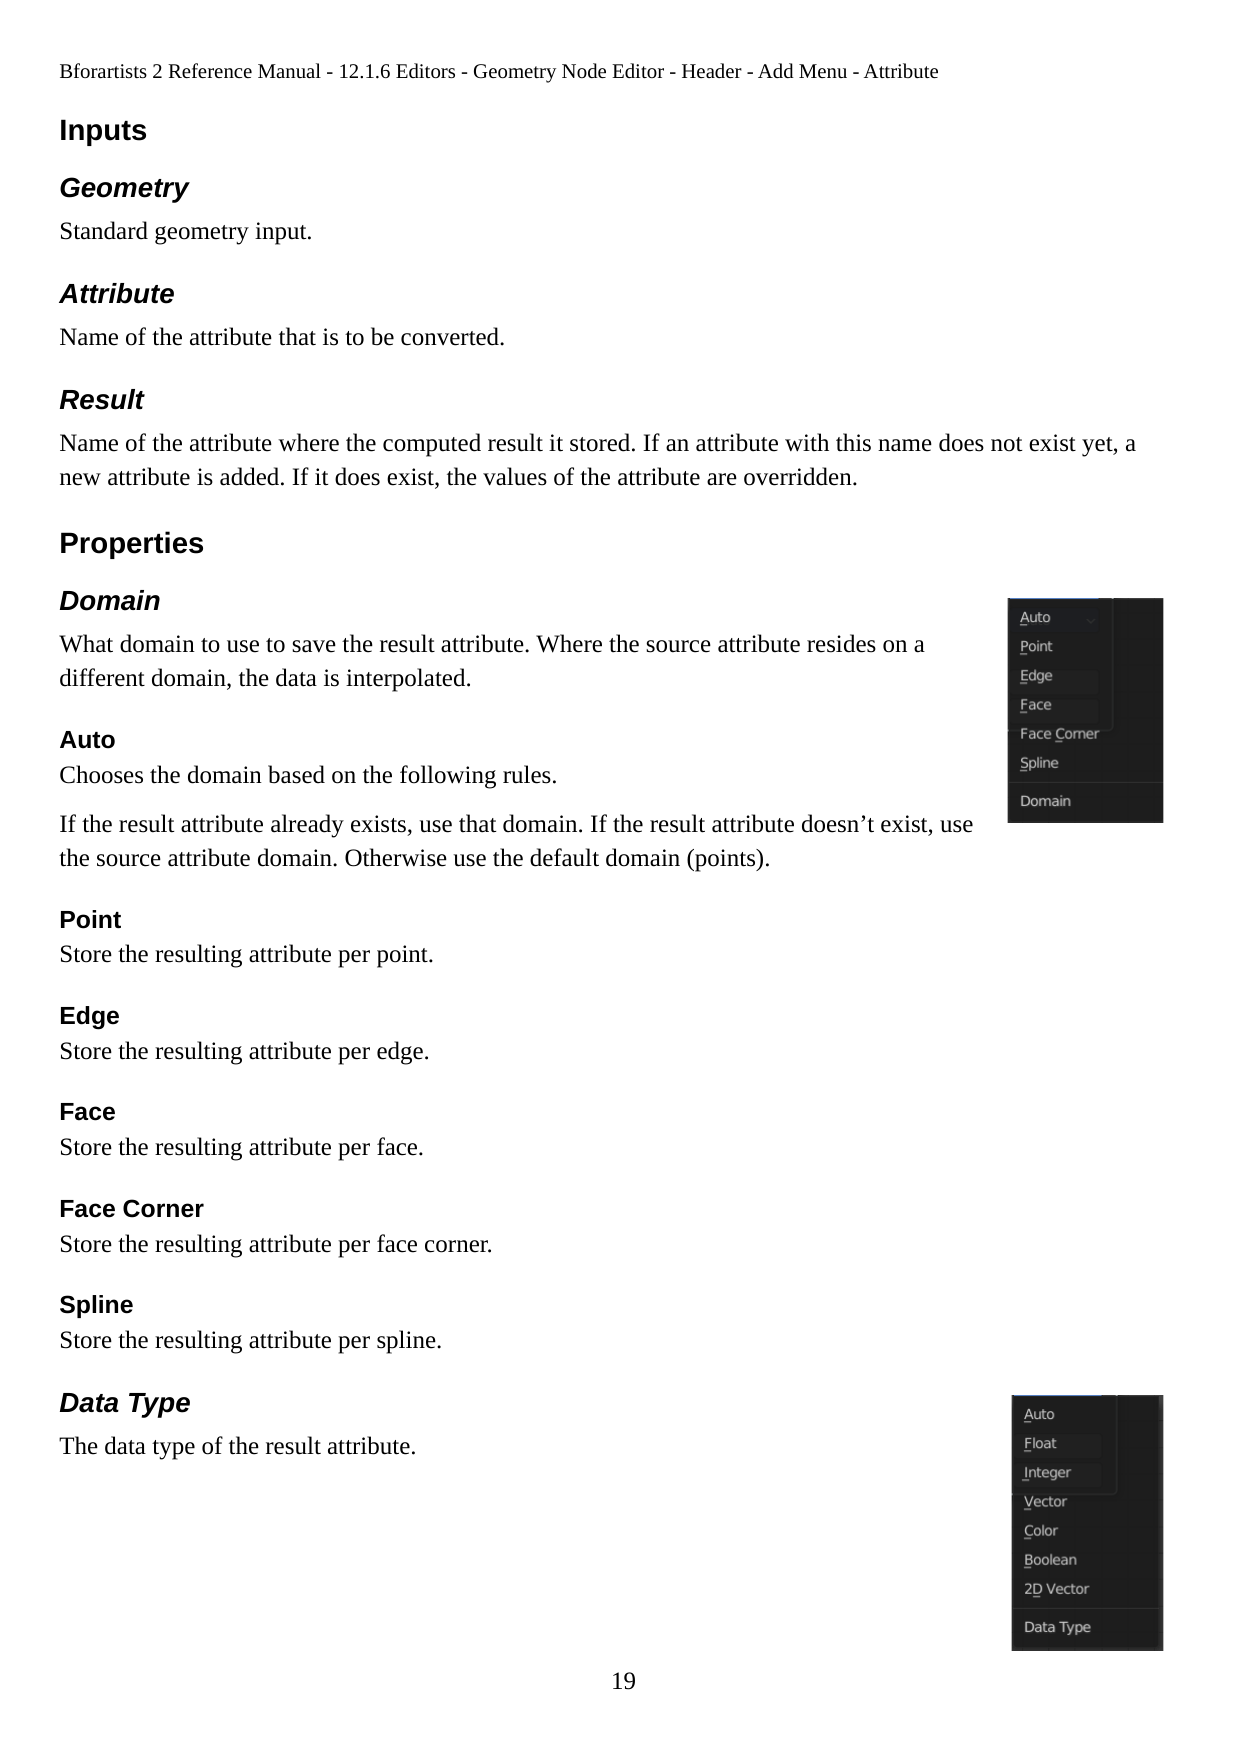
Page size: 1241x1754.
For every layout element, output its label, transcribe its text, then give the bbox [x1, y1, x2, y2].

text Name of the attribute where the computed result it stored. If an attribute with this name does not exist yet, a new attribute is added. If it does exist, the values of the attribute are overridden. [59, 428, 1181, 491]
text If the result attribute already exists, use that domain. If the result attribute doesn’t exist, use the source attribute domain. Otherwise use the default domain (points). [59, 809, 1181, 872]
text Name of the attribute that is to be converted. [59, 322, 1181, 350]
subtitle Face [59, 1097, 1181, 1126]
subtitle [1164, 725, 1181, 753]
picture [1007, 598, 1164, 823]
subtitle Spline [59, 1290, 1181, 1319]
picture [1011, 1395, 1164, 1651]
text Store the resulting attribute per face corner. [59, 1229, 1181, 1257]
subtitle Properties [59, 526, 1181, 559]
subtitle Domain [59, 584, 1181, 616]
subtitle Geometry [59, 171, 1181, 203]
text Standard geometry input. [59, 216, 1181, 244]
text Store the resulting attribute per point. [59, 939, 1181, 968]
text Store the resulting attribute per face. [59, 1132, 1181, 1161]
subtitle Result [59, 383, 1181, 415]
text What domain to use to save the result attribute. Where the source attribute resides on a different domain, the data is interpolated. [59, 629, 1007, 692]
text Store the resulting attribute per spline. [59, 1325, 1181, 1354]
text The data type of the result attribute. [59, 1431, 1011, 1460]
subtitle Point [59, 905, 1181, 933]
subtitle Data Type [59, 1387, 1181, 1418]
subtitle Face Corner [59, 1194, 1181, 1222]
text Store the resulting attribute per edge. [59, 1036, 1181, 1065]
subtitle Edge [59, 1001, 1181, 1030]
text Chooses the domain based on the following rules. [59, 760, 1007, 788]
subtitle Attribute [59, 277, 1181, 309]
subtitle Inputs [59, 113, 1181, 146]
subtitle Auto [59, 725, 1007, 753]
